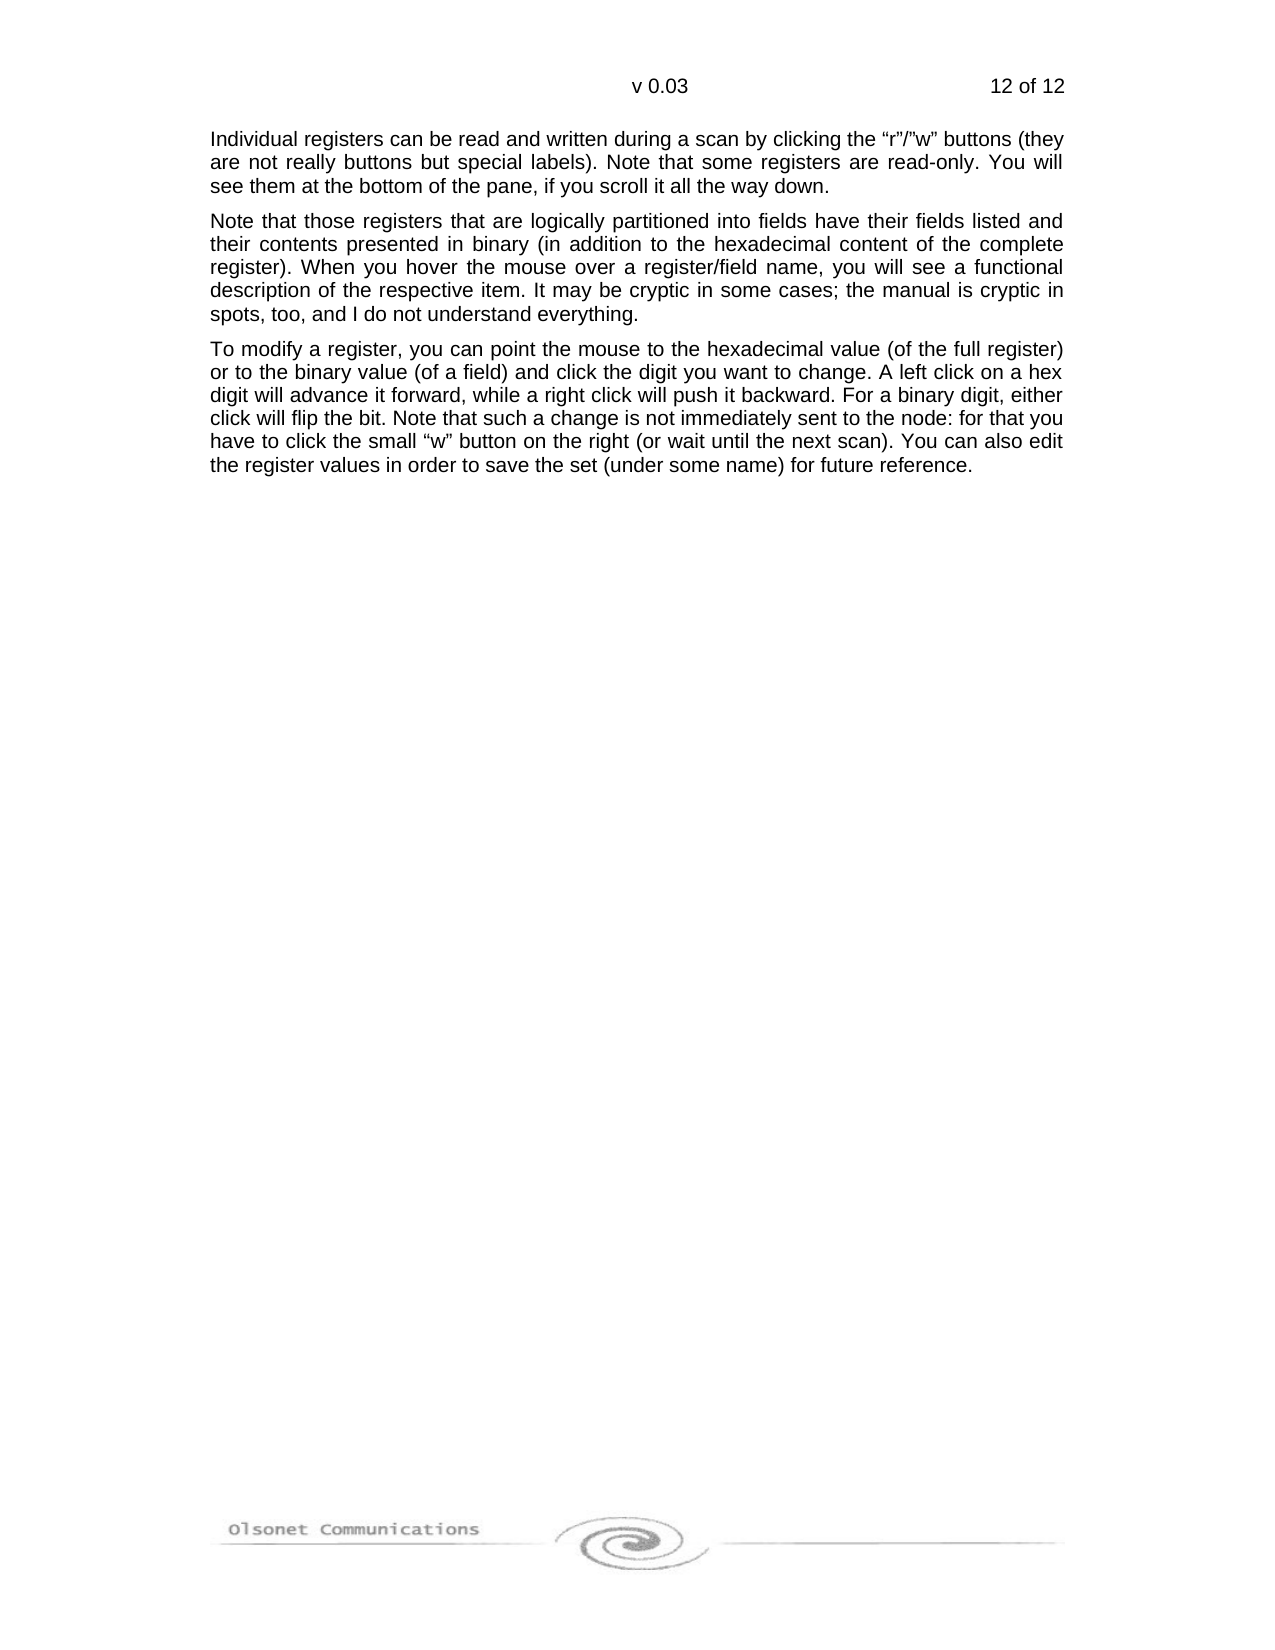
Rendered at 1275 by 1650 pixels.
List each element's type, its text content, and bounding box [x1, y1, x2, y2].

text Note that those registers that are logically partitioned into fields have their fields listed and their contents presented in binary (in addition to the hexadecimal content of the complete register). When you hover the mouse over a register/field name, you will see a functional description of the respective item. It may be cryptic in some cases; the manual is cryptic in spots, too, and I do not understand everything. [210, 209, 1065, 325]
text To modify a register, you can point the mouse to the hexadecimal value (of the full register) or to the binary value (of a field) and click the digit you want to change. A left click on a hex digit will advance it forward, while a right click will push it backward. For a binary digit, either click will flip the bit. Note that such a change is not immediately sent to the node: for that you have to click the small “w” button on the right (or wait until the next scan). You can also edit the register values in order to save the set (under some name) for future reference. [210, 337, 1065, 476]
picture [210, 1501, 1065, 1593]
text Individual registers can be read and written during a scan by clicking the “r”/”w” buttons (they are not really buttons but special labels). Note that some registers are read-only. You will see them at the bottom of the pane, if you scroll it all the way down. [210, 128, 1065, 197]
